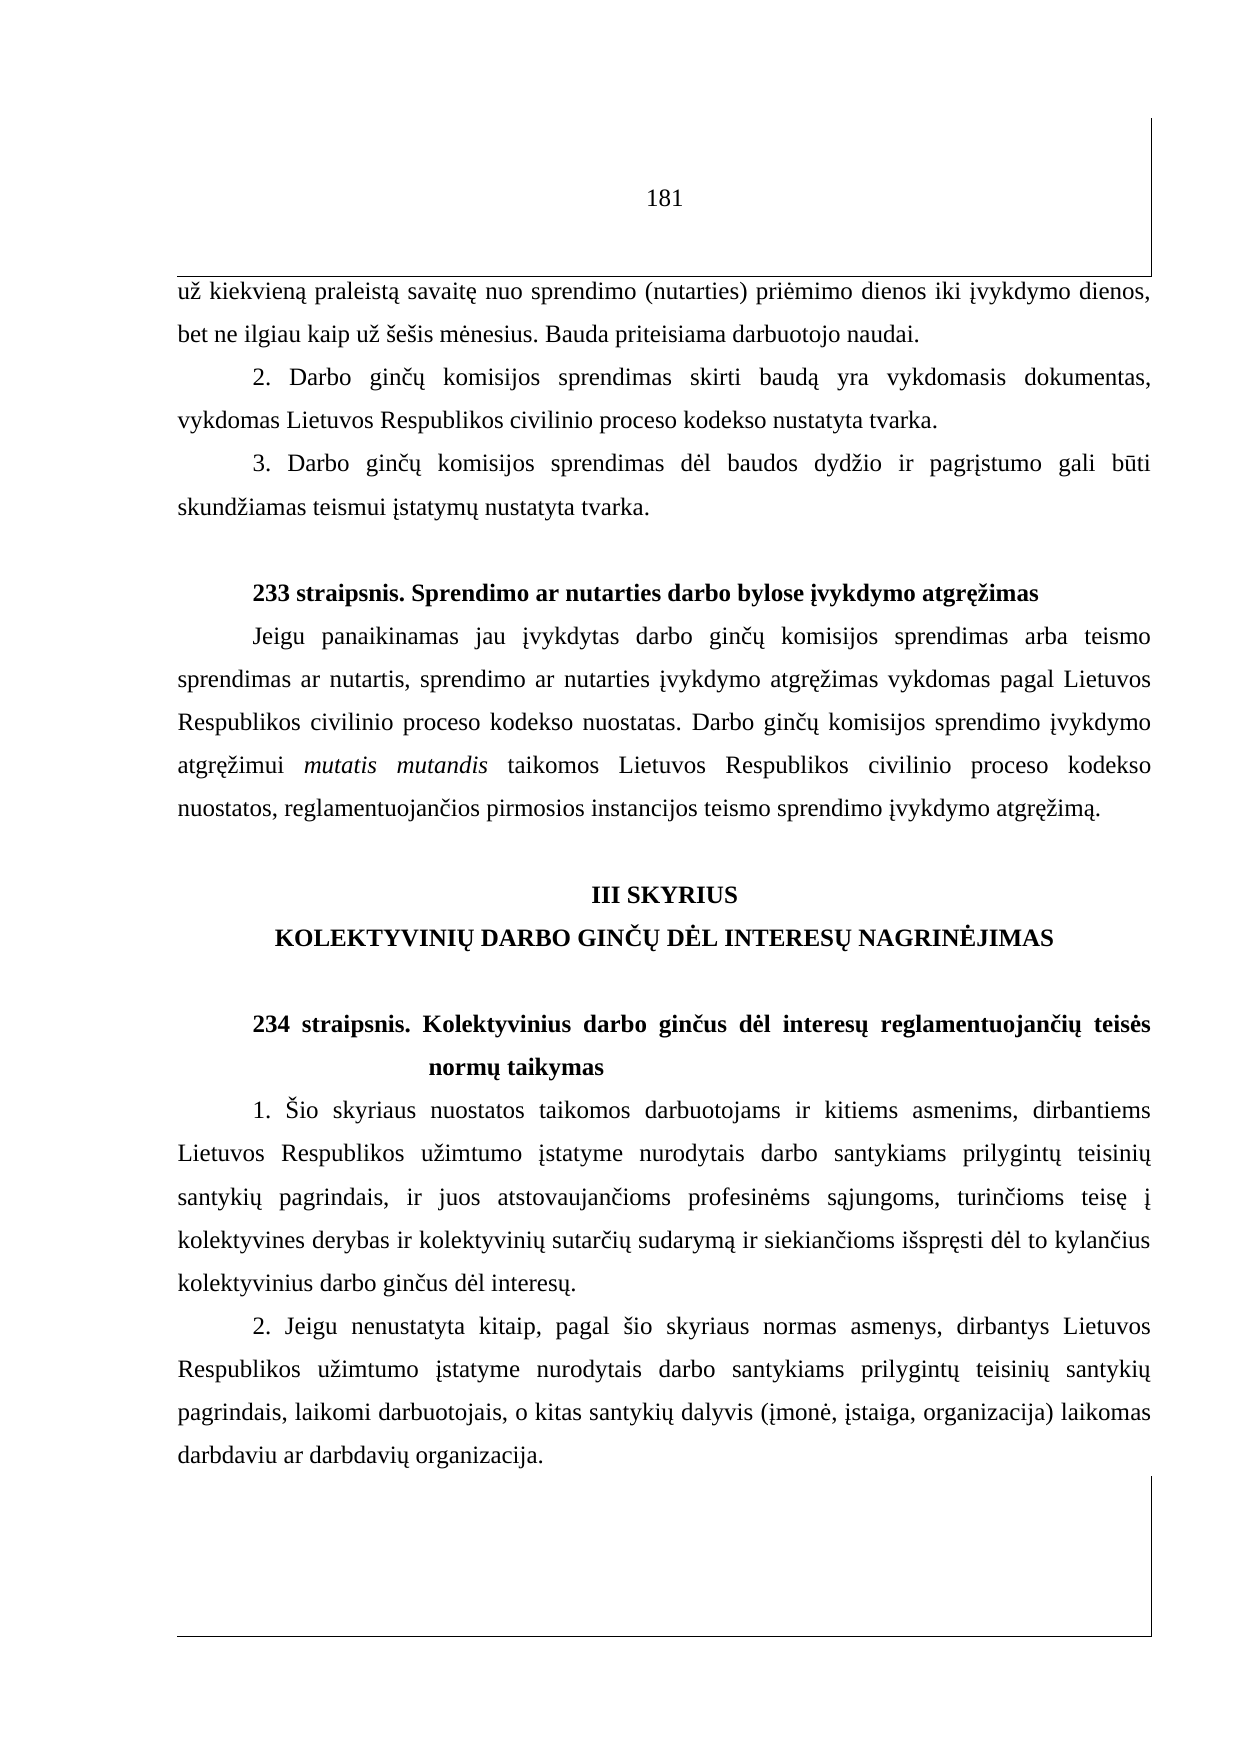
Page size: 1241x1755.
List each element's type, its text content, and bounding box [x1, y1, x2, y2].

text Jeigu panaikinamas jau įvykdytas darbo ginčų komisijos sprendimas arba teismo sprendimas ar nutartis, sprendimo ar nutarties įvykdymo atgręžimas vykdomas pagal Lietuvos Respublikos civilinio proceso kodekso nuostatas. Darbo ginčų komisijos sprendimo įvykdymo atgręžimui mutatis mutandis taikomos Lietuvos Respublikos civilinio proceso kodekso nuostatos, reglamentuojančios pirmosios instancijos teismo sprendimo įvykdymo atgręžimą. [177, 621, 1152, 822]
subtitle 233 straipsnis. Sprendimo ar nutarties darbo bylose įvykdymo atgręžimas [177, 578, 1152, 607]
text už kiekvieną praleistą savaitę nuo sprendimo (nutarties) priėmimo dienos iki įvykdymo dienos, bet ne ilgiau kaip už šešis mėnesius. Bauda priteisiama darbuotojo naudai. [177, 276, 1152, 348]
text 1. Šio skyriaus nuostatos taikomos darbuotojams ir kitiems asmenims, dirbantiems Lietuvos Respublikos užimtumo įstatyme nurodytais darbo santykiams prilygintų teisinių santykių pagrindais, ir juos atstovaujančioms profesinėms sąjungoms, turinčioms teisę į kolektyvines derybas ir kolektyvinių sutarčių sudarymą ir siekiančioms išspręsti dėl to kylančius kolektyvinius darbo ginčus dėl interesų. [177, 1095, 1152, 1297]
text 3. Darbo ginčų komisijos sprendimas dėl baudos dydžio ir pagrįstumo gali būti skundžiamas teismui įstatymų nustatyta tvarka. [177, 448, 1152, 520]
text 2. Darbo ginčų komisijos sprendimas skirti baudą yra vykdomasis dokumentas, vykdomas Lietuvos Respublikos civilinio proceso kodekso nustatyta tvarka. [177, 362, 1152, 434]
text 2. Jeigu nenustatyta kitaip, pagal šio skyriaus normas asmenys, dirbantys Lietuvos Respublikos užimtumo įstatyme nurodytais darbo santykiams prilygintų teisinių santykių pagrindais, laikomi darbuotojais, o kitas santykių dalyvis (įmonė, įstaiga, organizacija) laikomas darbdaviu ar darbdavių organizacija. [177, 1311, 1152, 1469]
text KOLEKTYVINIŲ DARBO GINČŲ DĖL INTERESŲ NAGRINĖJIMAS [177, 923, 1152, 952]
subtitle 234 straipsnis. Kolektyvinius darbo ginčus dėl interesų reglamentuojančių teisės normų taikymas [252, 1009, 1152, 1081]
text III SKYRIUS [177, 880, 1152, 908]
